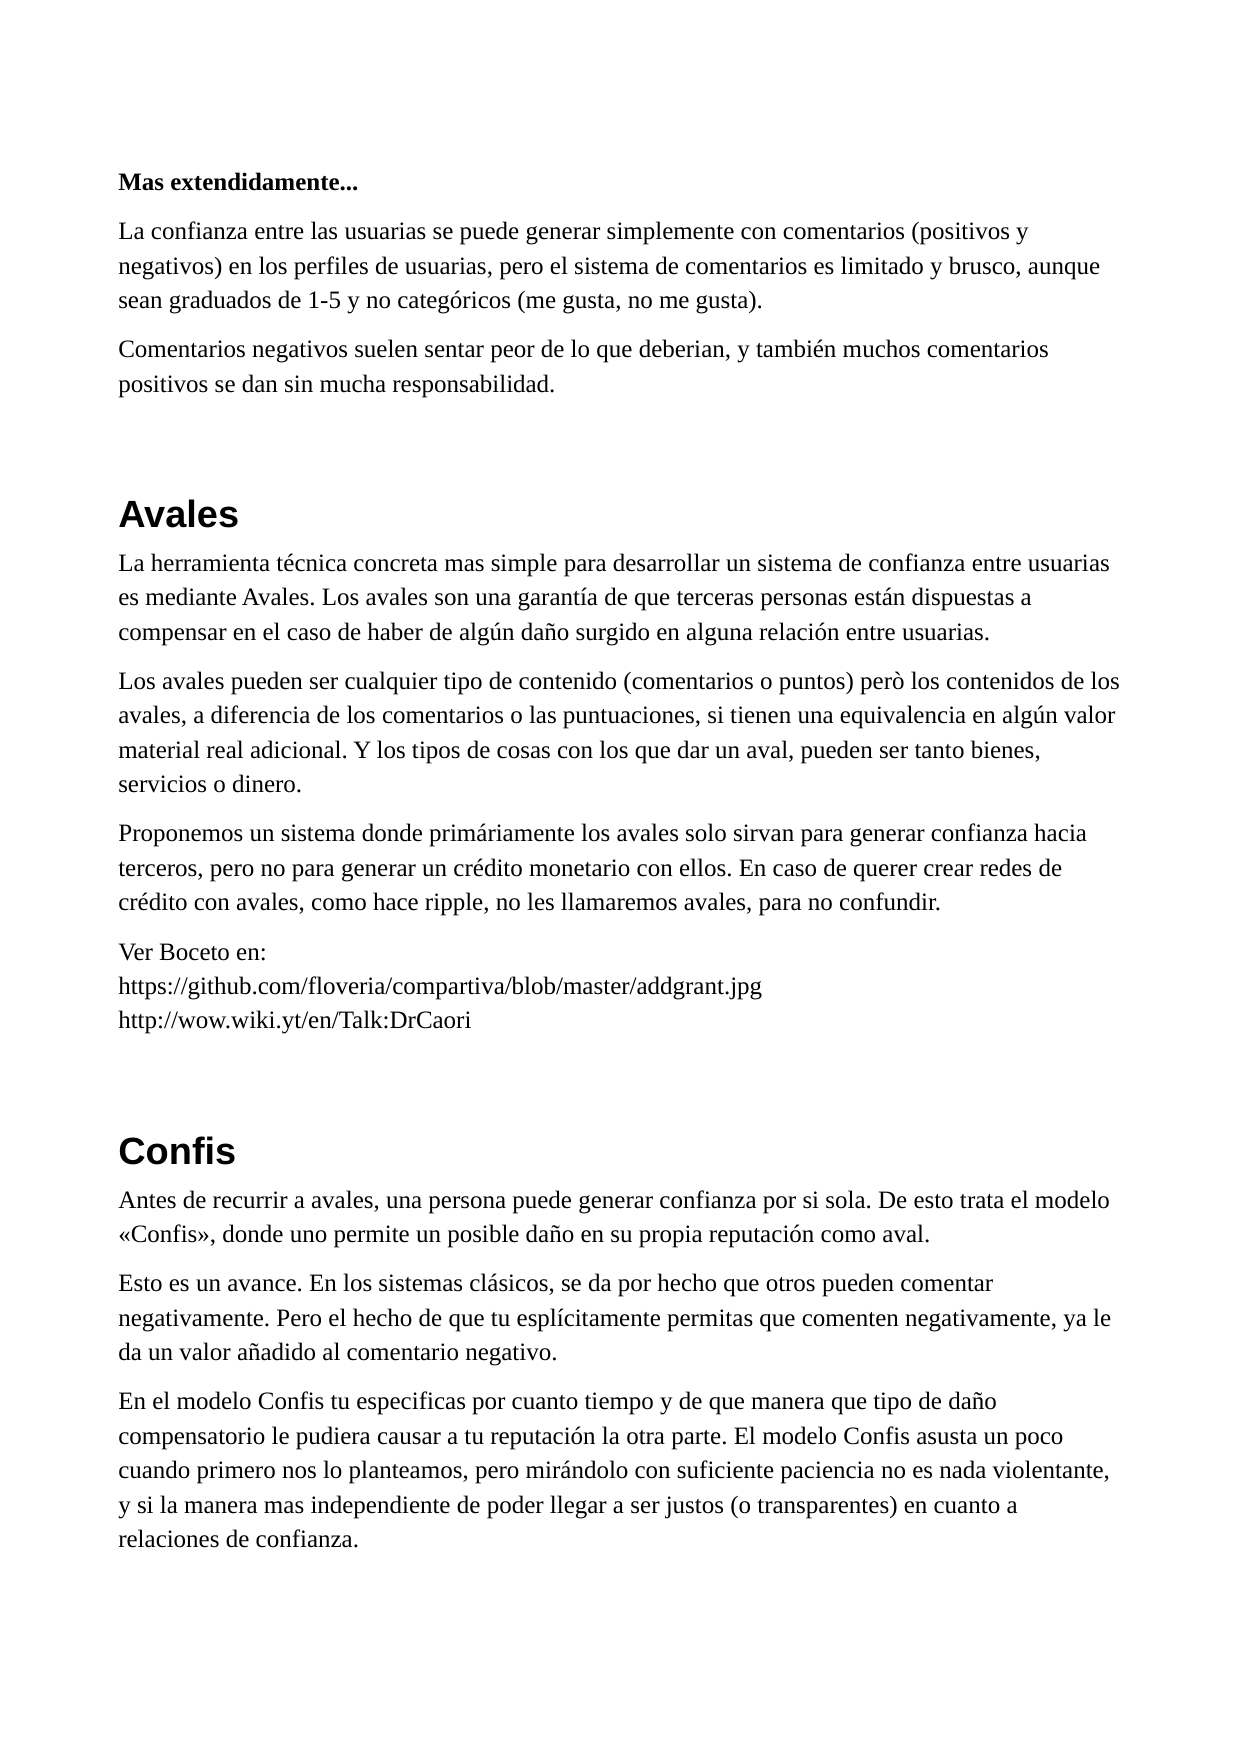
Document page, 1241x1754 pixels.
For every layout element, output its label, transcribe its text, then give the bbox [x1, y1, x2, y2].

text Antes de recurrir a avales, una persona puede generar confianza por si sola. De esto trata el modelo «Confis», donde uno permite un posible daño en su propia reputación como aval. [118, 1185, 1122, 1248]
text En el modelo Confis tu especificas por cuanto tiempo y de que manera que tipo de daño compensatorio le pudiera causar a tu reputación la otra parte. El modelo Confis asusta un poco cuando primero nos lo planteamos, pero mirándolo con suficiente paciencia no es nada violentante, y si la manera mas independiente de poder llegar a ser justos (o transparentes) en cuanto a relaciones de confianza. [118, 1386, 1122, 1553]
subtitle Confis [118, 1129, 1122, 1172]
text La confianza entre las usuarias se puede generar simplemente con comentarios (positivos y negativos) en los perfiles de usuarias, pero el sistema de comentarios es limitado y brusco, aunque sean graduados de 1-5 y no categóricos (me gusta, no me gusta). [118, 216, 1122, 314]
subtitle Avales [118, 492, 1122, 536]
text Mas extendidamente... [118, 167, 1122, 196]
text Esto es un avance. En los sistemas clásicos, se da por hecho que otros pueden comentar negativamente. Pero el hecho de que tu esplícitamente permitas que comenten negativamente, ya le da un valor añadido al comentario negativo. [118, 1268, 1122, 1366]
text Comentarios negativos suelen sentar peor de lo que deberian, y también muchos comentarios positivos se dan sin mucha responsabilidad. [118, 334, 1122, 397]
text Proponemos un sistema donde primáriamente los avales solo sirvan para generar confianza hacia terceros, pero no para generar un crédito monetario con ellos. En caso de querer crear redes de crédito con avales, como hace ripple, no les llamaremos avales, para no confundir. [118, 818, 1122, 916]
text Los avales pueden ser cualquier tipo de contenido (comentarios o puntos) però los contenidos de los avales, a diferencia de los comentarios o las puntuaciones, si tienen una equivalencia en algún valor material real adicional. Y los tipos de cosas con los que dar un aval, pueden ser tanto bienes, servicios o dinero. [118, 666, 1122, 798]
text La herramienta técnica concreta mas simple para desarrollar un sistema de confianza entre usuarias es mediante Avales. Los avales son una garantía de que terceras personas están dispuestas a compensar en el caso de haber de algún daño surgido en alguna relación entre usuarias. [118, 548, 1122, 646]
text Ver Boceto en: https://github.com/floveria/compartiva/blob/master/addgrant.jpg http://wow.wiki.yt/en/Talk:DrCaori [118, 937, 1122, 1034]
